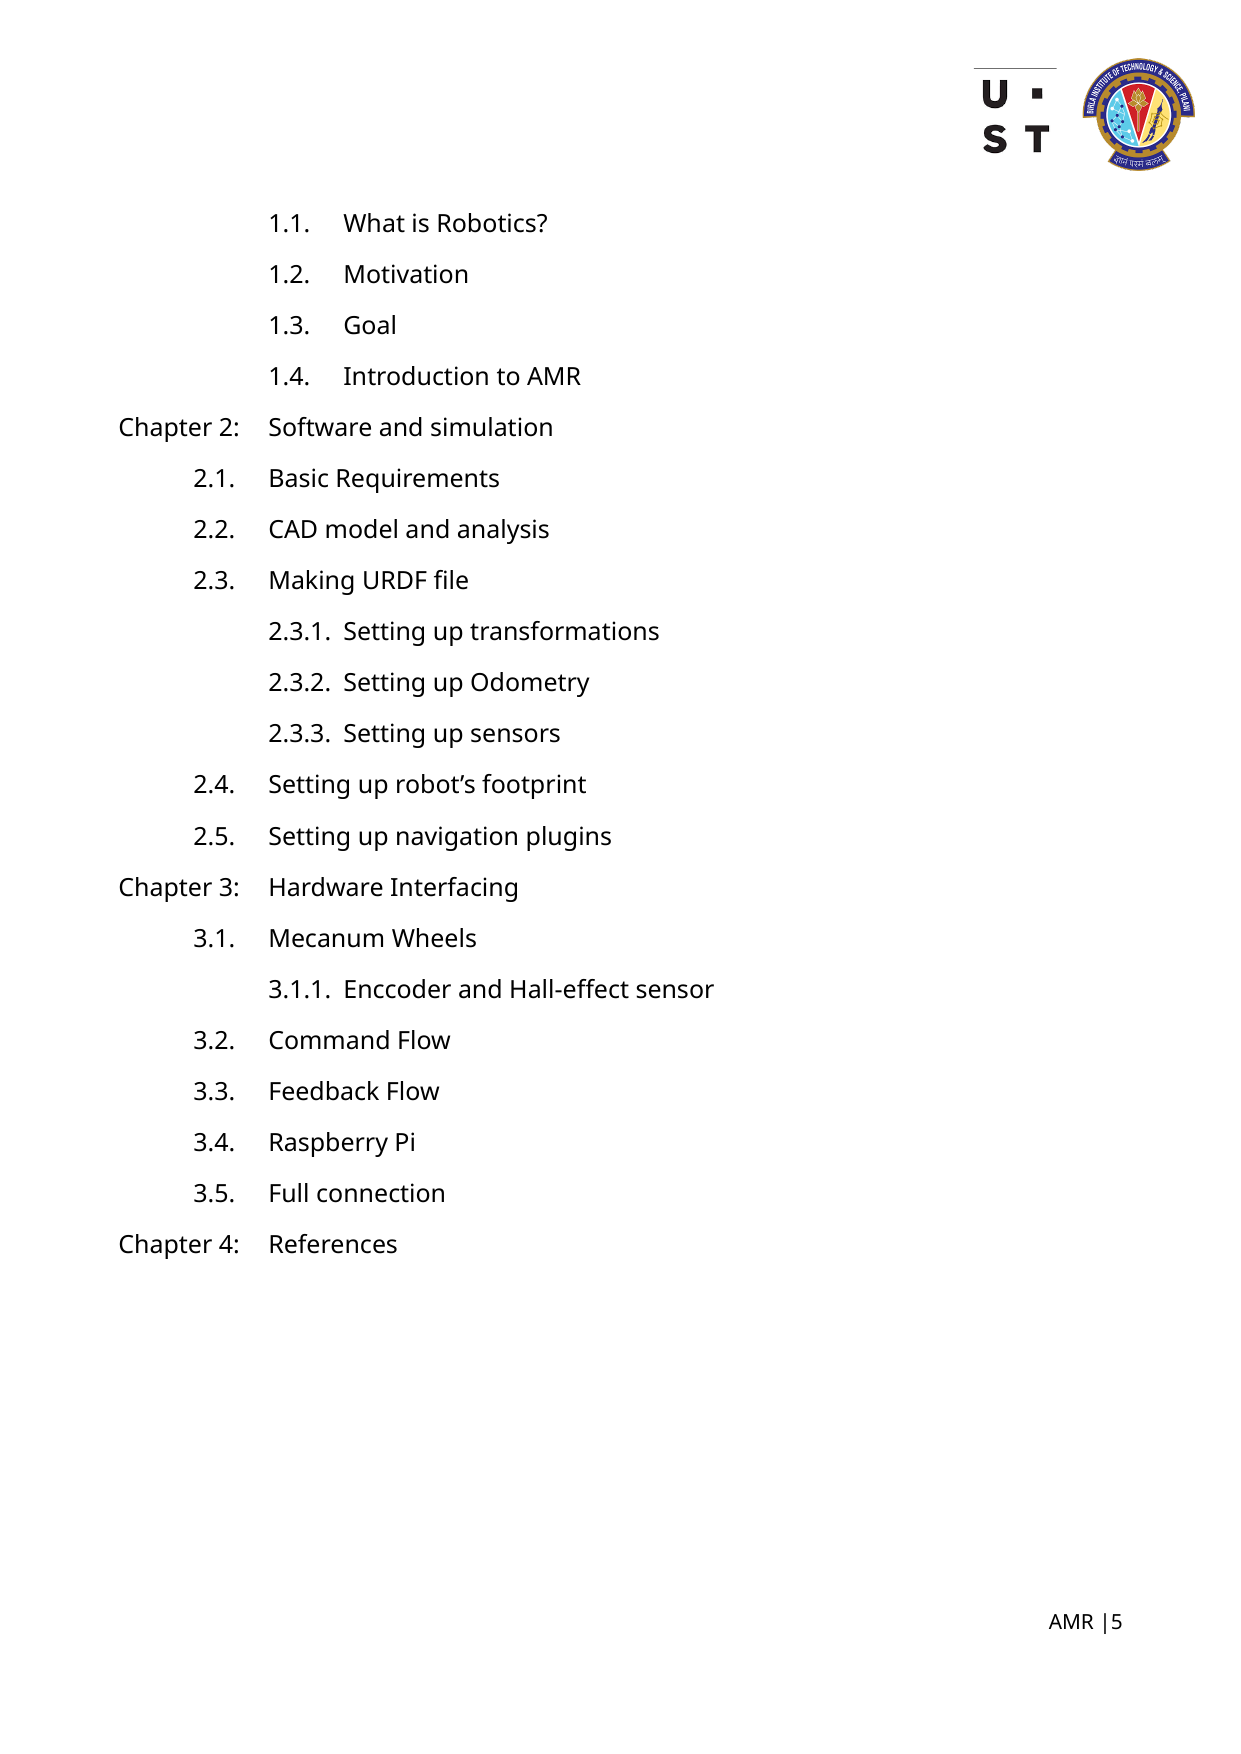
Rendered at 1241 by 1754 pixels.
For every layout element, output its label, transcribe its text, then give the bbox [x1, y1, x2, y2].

text 2.3.2. Setting up Odometry [118, 665, 1122, 699]
text 2.1. Basic Requirements [118, 461, 1122, 495]
text 3.5. Full connection [118, 1175, 1122, 1209]
text 3.3. Feedback Flow [118, 1073, 1122, 1107]
text Chapter 2: Software and simulation [118, 410, 1122, 444]
text 3.1.1. Enccoder and Hall-effect sensor [118, 971, 1122, 1005]
text 3.4. Raspberry Pi [118, 1124, 1122, 1158]
text 2.2. CAD model and analysis [118, 512, 1122, 546]
text 2.3.1. Setting up transformations [118, 614, 1122, 648]
text 2.3. Making URDF file [118, 563, 1122, 597]
text 1.2. Motivation [118, 257, 1122, 291]
text 1.4. Introduction to AMR [118, 359, 1122, 393]
text 2.4. Setting up robot’s footprint [118, 767, 1122, 801]
picture [973, 68, 1057, 161]
text 1.1. What is Robotics? [118, 206, 1122, 240]
text Chapter 4: References [118, 1226, 1122, 1261]
text 3.1. Mecanum Wheels [118, 920, 1122, 954]
text 3.2. Command Flow [118, 1022, 1122, 1056]
text Chapter 3: Hardware Interfacing [118, 869, 1122, 903]
text 1.3. Goal [118, 308, 1122, 342]
picture [1082, 58, 1195, 171]
text 2.5. Setting up navigation plugins [118, 818, 1122, 852]
text 2.3.3. Setting up sensors [118, 716, 1122, 750]
